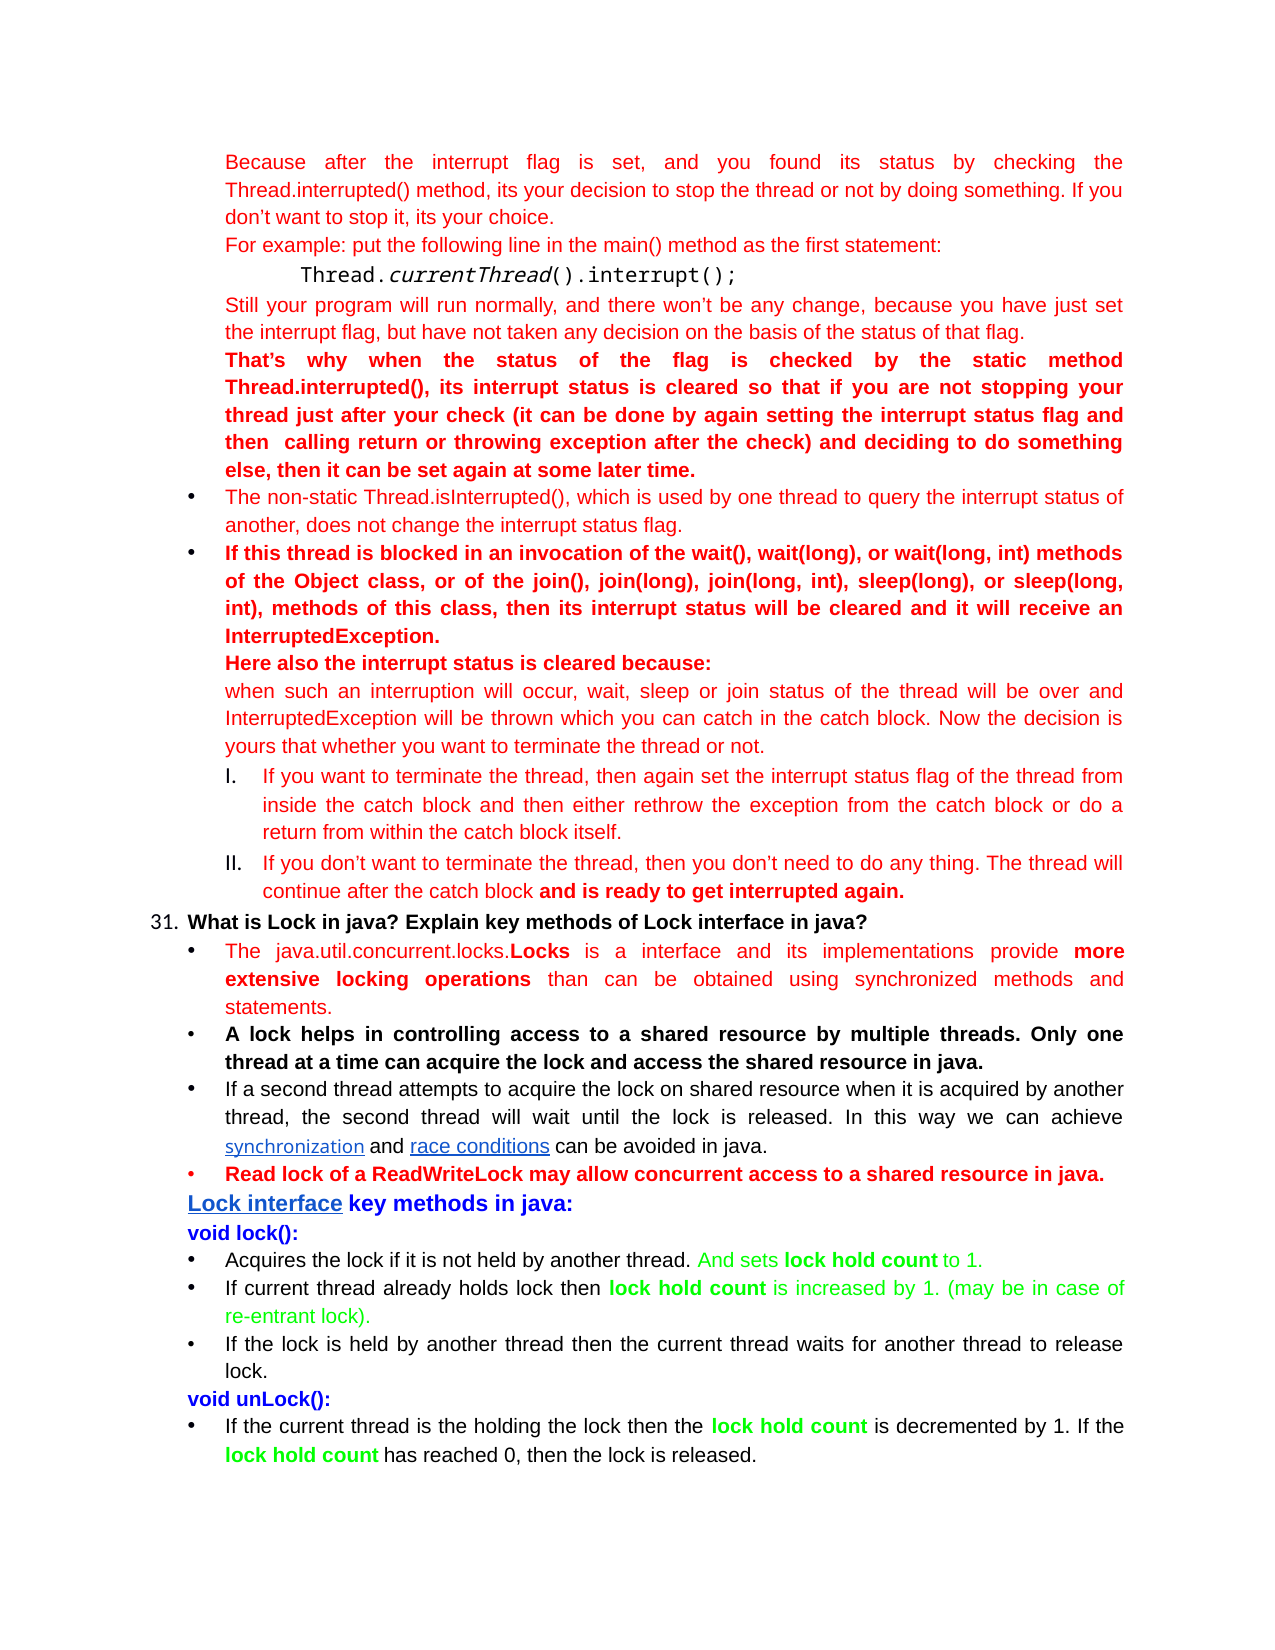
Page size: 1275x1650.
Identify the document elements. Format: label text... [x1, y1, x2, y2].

list Thread.currentThread().interrupt(); [187, 260, 1125, 288]
list If a second thread attempts to acquire the lock on shared resource when it is acquired by another thread, the second thread will wait until the lock is released. In this way we can achieve synchronization and race conditions can be avoided in java. [187, 1077, 1125, 1158]
list If the lock is held by another thread then the current thread waits for another thread to release lock. [187, 1332, 1125, 1383]
list A lock helps in controlling access to a shared resource by multiple threads. Only one thread at a time can acquire the lock and access the shared resource in java. [187, 1022, 1125, 1073]
list The non-static Thread.isInterrupted(), which is used by one thread to query the interrupt status of another, does not change the interrupt status flag. [187, 485, 1125, 537]
list Because after the interrupt flag is set, and you found its status by checking the Thread.interrupted() method, its your decision to stop the thread or not by doing something. If you don’t want to stop it, its your choice. [187, 150, 1125, 229]
list Still your program will run normally, and there won’t be any change, because you have just set the interrupt flag, but have not taken any decision on the basis of the status of that flag. [187, 293, 1125, 344]
list void unLock(): [150, 1387, 1125, 1411]
list For example: put the following line in the main() method as the first statement: [187, 232, 1125, 256]
list If current thread already holds lock then lock hold count is increased by 1. (may be in case of re-entrant lock). [187, 1276, 1125, 1328]
list If the current thread is the holding the lock then the lock hold count is decremented by 1. If the lock hold count has reached 0, then the lock is released. [187, 1414, 1125, 1468]
list What is Lock in java? Explain key methods of Lock interface in java? [150, 907, 1125, 935]
list If you want to terminate the thread, then again set the interrupt status flag of the thread from inside the catch block and then either rethrow the exception from the catch block or do a return from within the catch block itself. [225, 761, 1125, 844]
list Read lock of a ReadWriteLock may allow concurrent access to a shared resource in java. [187, 1162, 1125, 1186]
list Here also the interrupt status is cleared because: [187, 651, 1125, 675]
list That’s why when the status of the flag is checked by the static method Thread.interrupted(), its interrupt status is cleared so that if you are not stopping your thread just after your check (it can be done by again setting the interrupt status flag and then calling return or throwing exception after the check) and deciding to do something else, then it can be set again at some later time. [187, 348, 1125, 482]
list when such an interruption will occur, wait, sleep or join status of the thread will be over and InterruptedException will be thrown which you can catch in the catch block. Now the decision is yours that whether you want to terminate the thread or not. [187, 679, 1125, 758]
list The java.util.concurrent.locks.Locks is a interface and its implementations provide more extensive locking operations than can be obtained using synchronized methods and statements. [187, 939, 1125, 1018]
list void lock(): [150, 1220, 1125, 1244]
list Acquires the lock if it is not held by another thread. And sets lock hold count to 1. [187, 1248, 1125, 1272]
list Lock interface key methods in java: [150, 1190, 1125, 1216]
list If this thread is blocked in an invocation of the wait(), wait(long), or wait(long, int) methods of the Object class, or of the join(), join(long), join(long, int), sleep(long), or sleep(long, int), methods of this class, then its interrupt status will be cleared and it will receive an InterruptedException. [187, 541, 1125, 648]
list If you don’t want to terminate the thread, then you don’t need to do any thing. The thread will continue after the catch block and is ready to get interrupted again. [225, 848, 1125, 903]
